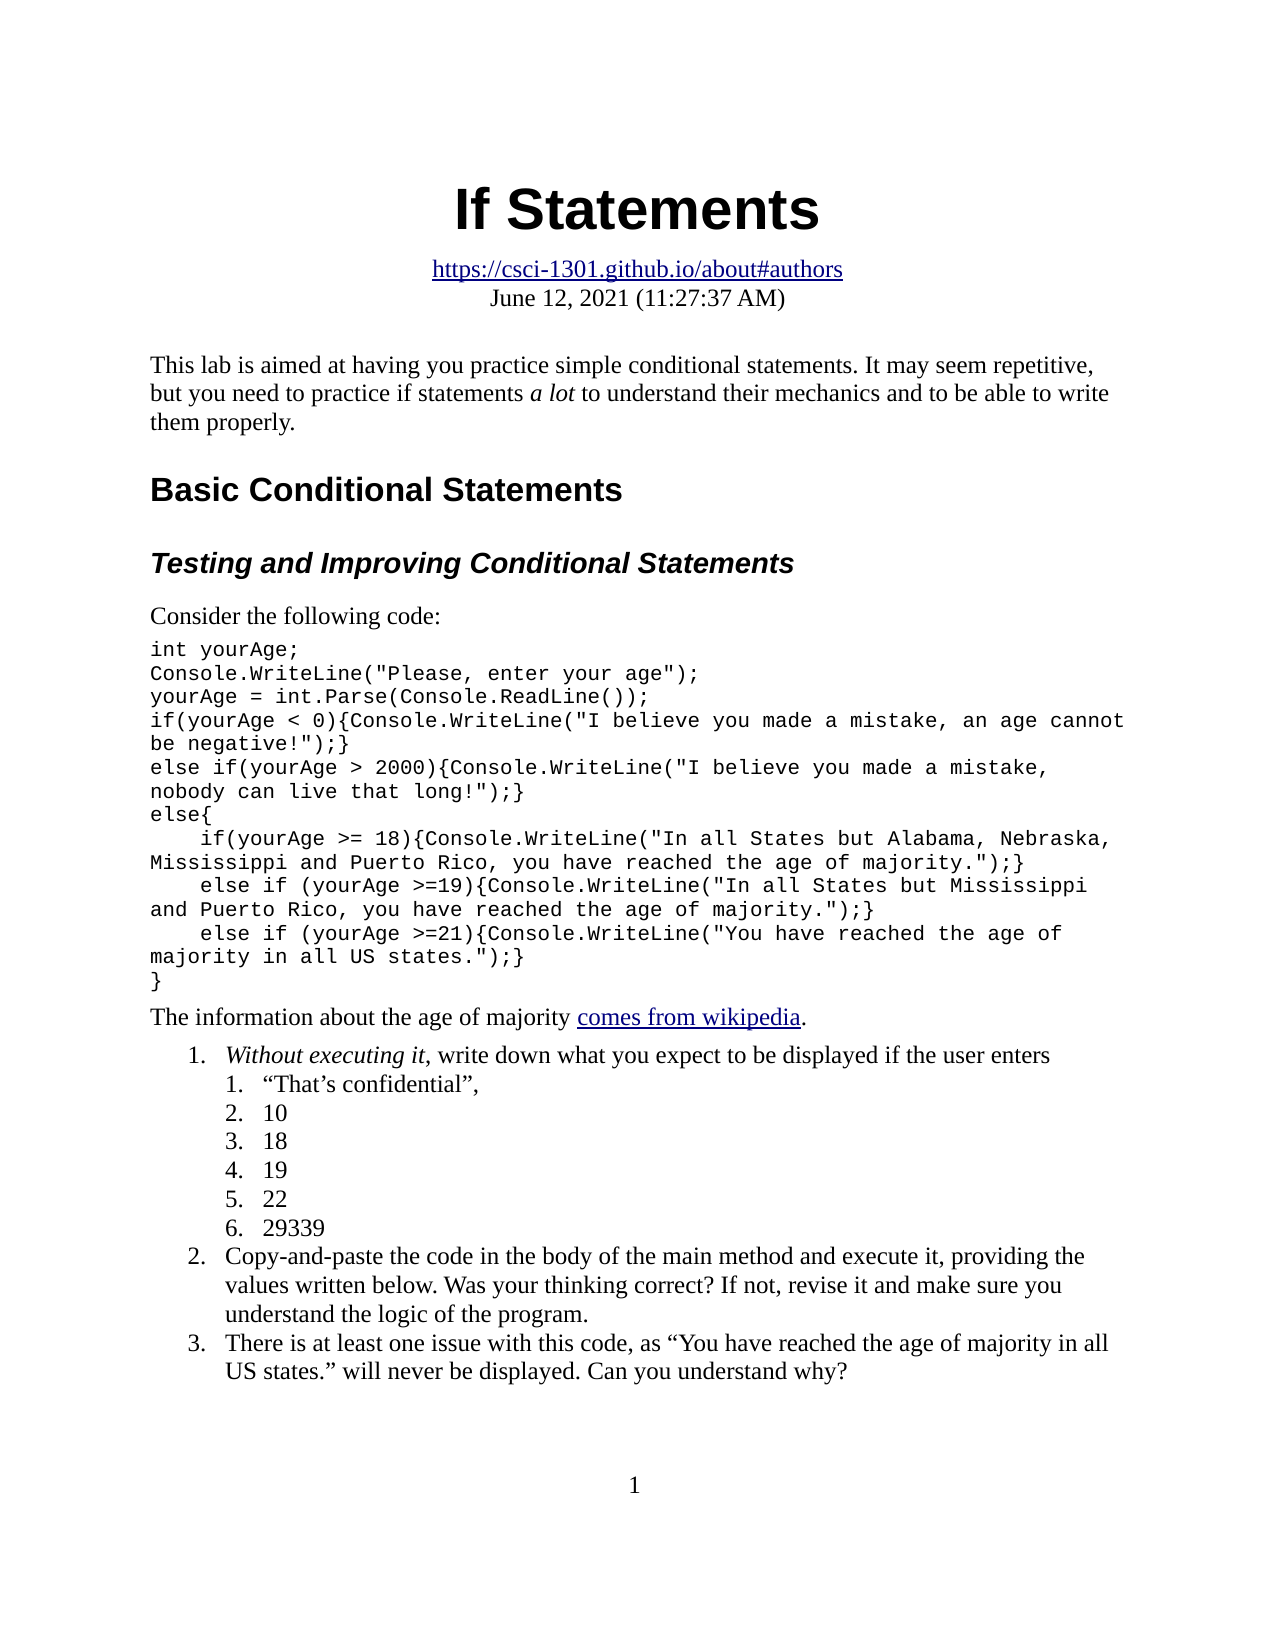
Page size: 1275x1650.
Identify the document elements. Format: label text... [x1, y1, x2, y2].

text int yourAge; [150, 639, 1125, 662]
text https://csci-1301.github.io/about#authors [150, 254, 1125, 283]
subtitle Testing and Improving Conditional Statements [150, 546, 1125, 580]
text else if (yourAge >=21){Console.WriteLine("You have reached the age of majority in all US states.");} [150, 923, 1125, 970]
list 19 [225, 1155, 1125, 1184]
text if(yourAge < 0){Console.WriteLine("I believe you made a mistake, an age cannot be negative!");} [150, 710, 1125, 757]
text else if(yourAge > 2000){Console.WriteLine("I believe you made a mistake, nobody can live that long!");} [150, 757, 1125, 804]
list Without executing it, write down what you expect to be displayed if the user enters [187, 1040, 1125, 1069]
list “That’s confidential”, [225, 1069, 1125, 1098]
text } [150, 970, 1125, 993]
title If Statements [150, 175, 1125, 242]
list 10 [225, 1098, 1125, 1126]
text else{ [150, 804, 1125, 828]
subtitle Basic Conditional Statements [150, 470, 1125, 509]
text Console.WriteLine("Please, enter your age"); [150, 662, 1125, 686]
list 29339 [225, 1213, 1125, 1241]
text yourAge = int.Parse(Console.ReadLine()); [150, 686, 1125, 710]
text if(yourAge >= 18){Console.WriteLine("In all States but Alabama, Nebraska, Mississippi and Puerto Rico, you have reached the age of majority.");} [150, 828, 1125, 875]
text This lab is aimed at having you practice simple conditional statements. It may seem repetitive, but you need to practice if statements a lot to understand their mechanics and to be able to write them properly. [150, 350, 1125, 436]
list 22 [225, 1184, 1125, 1213]
list There is at least one issue with this code, as “You have reached the age of majority in all US states.” will never be displayed. Can you understand why? [187, 1328, 1125, 1385]
text Consider the following code: [150, 601, 1125, 630]
text else if (yourAge >=19){Console.WriteLine("In all States but Mississippi and Puerto Rico, you have reached the age of majority.");} [150, 875, 1125, 923]
list Copy-and-paste the code in the body of the main method and execute it, providing the values written below. Was your thinking correct? If not, revise it and make sure you understand the logic of the program. [187, 1241, 1125, 1328]
text The information about the age of majority comes from wikipedia. [150, 1002, 1125, 1031]
list 18 [225, 1126, 1125, 1155]
text June 12, 2021 (11:27:37 AM) [150, 283, 1125, 312]
